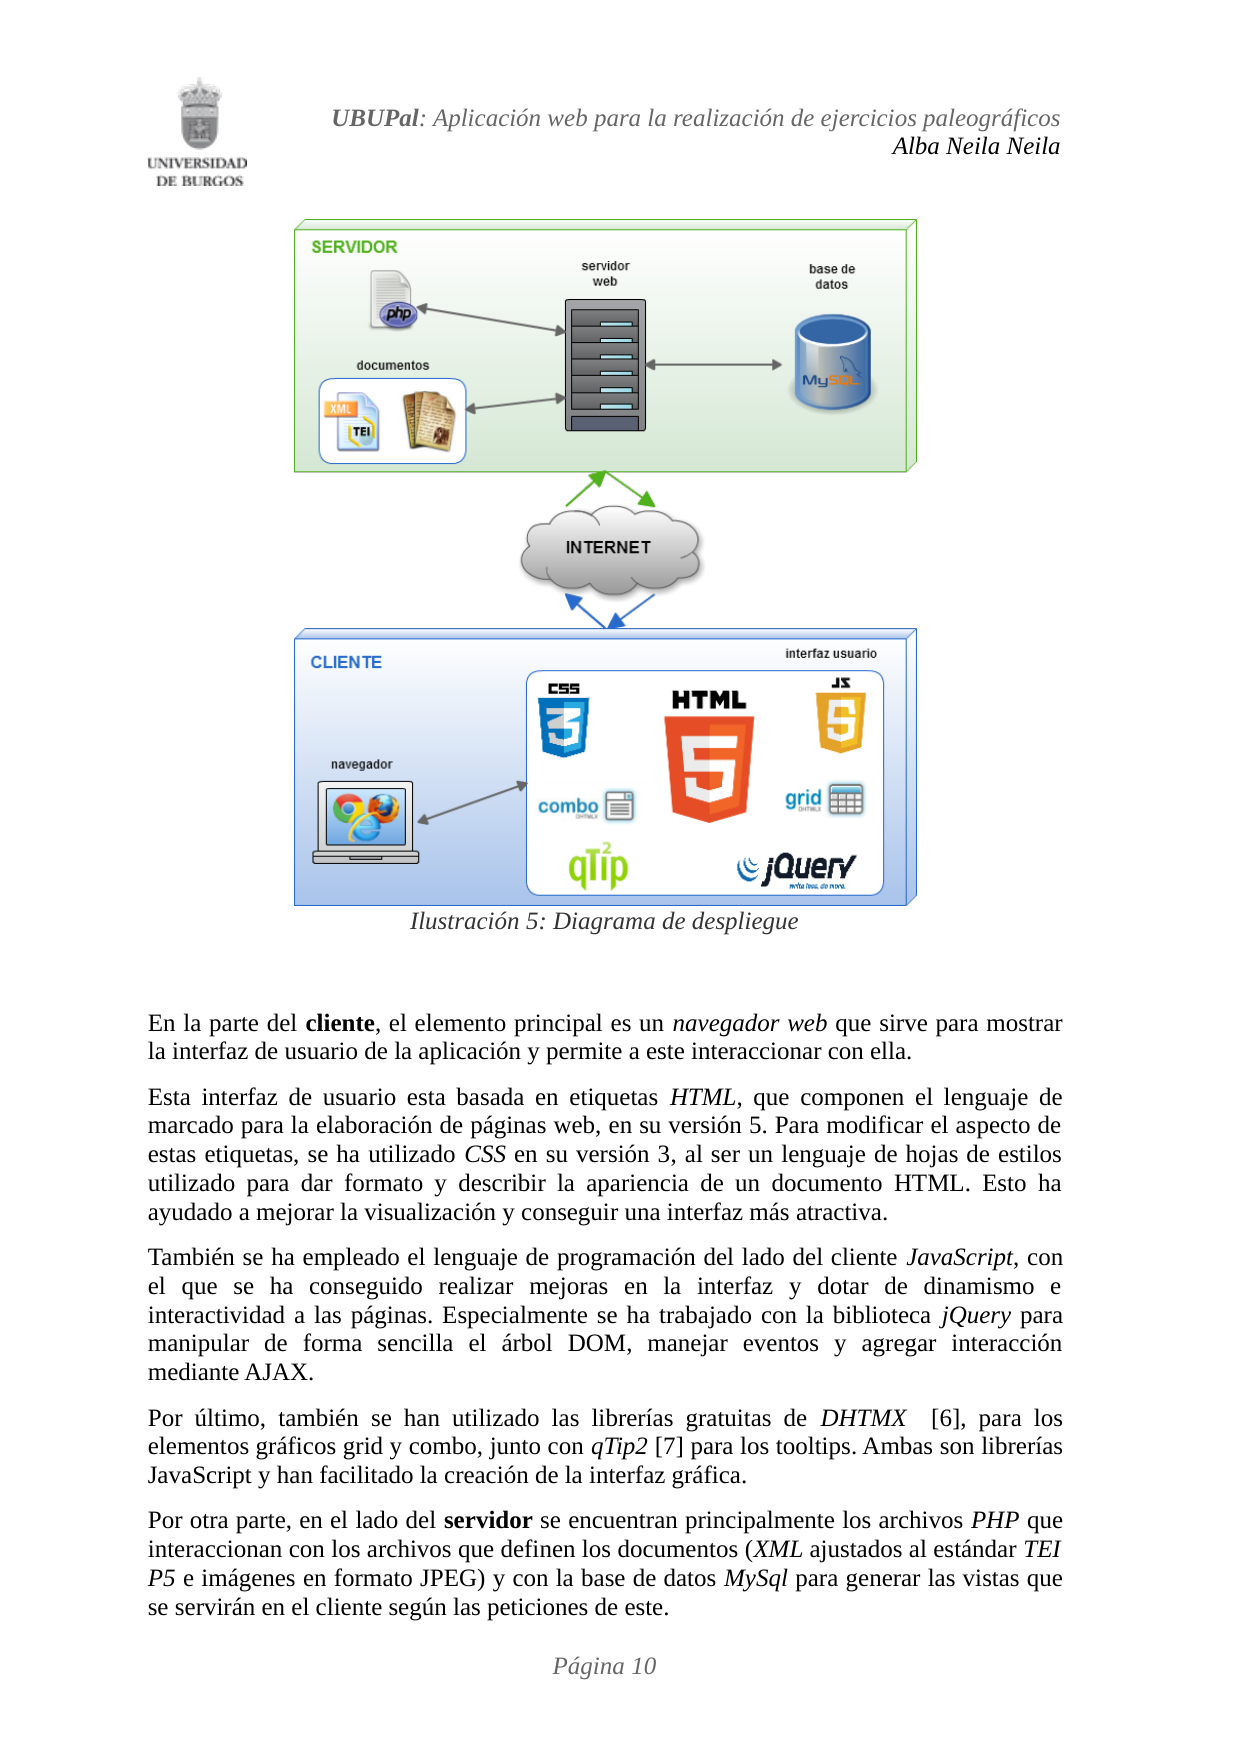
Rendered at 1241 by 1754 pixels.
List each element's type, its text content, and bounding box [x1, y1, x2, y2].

text Ilustración 5: Diagrama de despliegue [294, 906, 917, 934]
text En la parte del cliente, el elemento principal es un navegador web que sirve para mostrar la interfaz de usuario de la aplicación y permite a este interaccionar con ella. [148, 1008, 1063, 1065]
text También se ha empleado el lenguaje de programación del lado del cliente JavaScript, con el que se ha conseguido realizar mejoras en la interfaz y dotar de dinamismo e interactividad a las páginas. Especialmente se ha trabajado con la biblioteca jQuery para manipular de forma sencilla el árbol DOM, manejar eventos y agregar interacción mediante AJAX. [148, 1242, 1063, 1386]
picture [293, 218, 917, 906]
text Por otra parte, en el lado del servidor se encuentran principalmente los archivos PHP que interaccionan con los archivos que definen los documentos (XML ajustados al estándar TEI P5 e imágenes en formato JPEG) y con la base de datos MySql para generar las vistas que se servirán en el cliente según las peticiones de este. [148, 1506, 1063, 1621]
text Esta interfaz de usuario esta basada en etiquetas HTML, que componen el lenguaje de marcado para la elaboración de páginas web, en su versión 5. Para modificar el aspecto de estas etiquetas, se ha utilizado CSS en su versión 3, al ser un lenguaje de hojas de estilos utilizado para dar formato y describir la apariencia de un documento HTML. Esto ha ayudado a mejorar la visualización y conseguir una interfaz más atractiva. [148, 1082, 1063, 1226]
picture [147, 77, 247, 186]
text Por último, también se han utilizado las librerías gratuitas de DHTMX [6], para los elementos gráficos grid y combo, junto con qTip2 [7] para los tooltips. Ambas son librerías JavaScript y han facilitado la creación de la interfaz gráfica. [148, 1403, 1063, 1489]
